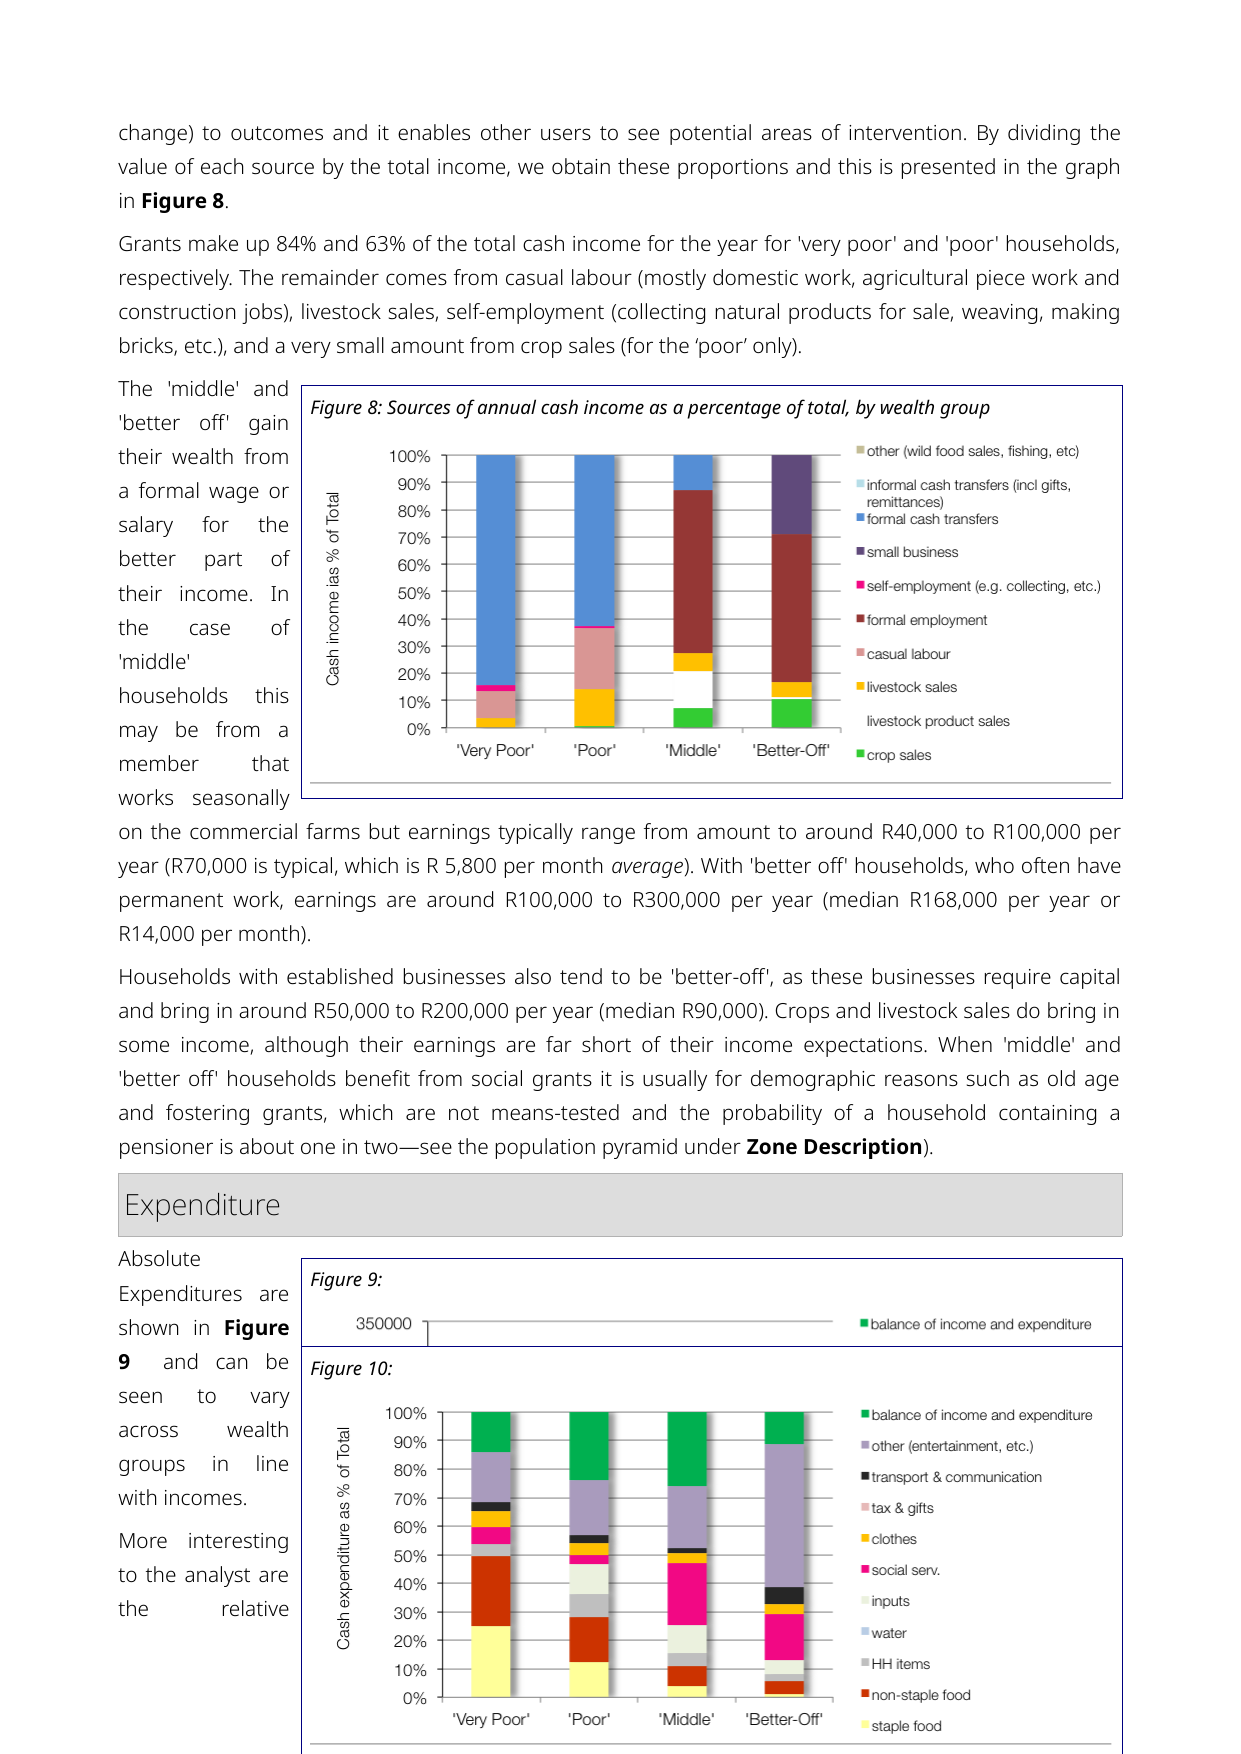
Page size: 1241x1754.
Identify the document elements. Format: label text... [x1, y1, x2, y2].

text Figure 8: Sources of annual cash income as a percentage of total, by wealth group [310, 394, 1113, 419]
picture [310, 432, 1112, 784]
text Figure 9: [310, 1267, 1113, 1292]
text More interesting to the analyst are the relative [118, 1526, 301, 1622]
text Households with established businesses also tend to be 'better-off', as these businesses require capital and bring in around R50,000 to R200,000 per year (median R90,000). Crops and livestock sales do bring in some income, although their earnings are far short of their income expectations. When 'middle' and 'better off' households benefit from social grants it is usually for demographic reasons such as old age and fostering grants, which are not means-tested and the probability of a household containing a pensioner is about one in two—see the population pyramid under Zone Description). [118, 962, 1122, 1161]
text Grants make up 84% and 63% of the total cash income for the year for 'very poor' and 'poor' households, respectively. The remainder comes from casual labour (mostly domestic work, agricultural piece work and construction jobs), livestock sales, self-employment (collecting natural products for sale, weaving, making bricks, etc.), and a very small amount from crop sales (for the ‘poor’ only). [118, 229, 1122, 360]
table_header Expenditure [119, 1174, 1122, 1236]
text The 'middle' and 'better off' gain their wealth from a formal wage or salary for the better part of their income. In the case of 'middle' households this may be from a member that works seasonally on the commercial farms but earnings typically range from amount to around R40,000 to R100,000 per year (R70,000 is typical, which is R 5,800 per month average). With 'better off' households, who often have permanent work, earnings are around R100,000 to R300,000 per year (median R168,000 per year or R14,000 per month). [118, 374, 1122, 948]
text Figure 10: [310, 1355, 1113, 1381]
text change) to outcomes and it enables other users to see potential areas of intervention. By dividing the value of each source by the total income, we obtain these proportions and this is presented in the graph in Figure 8. [118, 118, 1122, 215]
picture [310, 1304, 1112, 1346]
picture [310, 1393, 1112, 1745]
text Absolute Expenditures are shown in Figure 9 and can be seen to vary across wealth groups in line with incomes. [118, 1244, 1122, 1511]
text [302, 1347, 1122, 1754]
